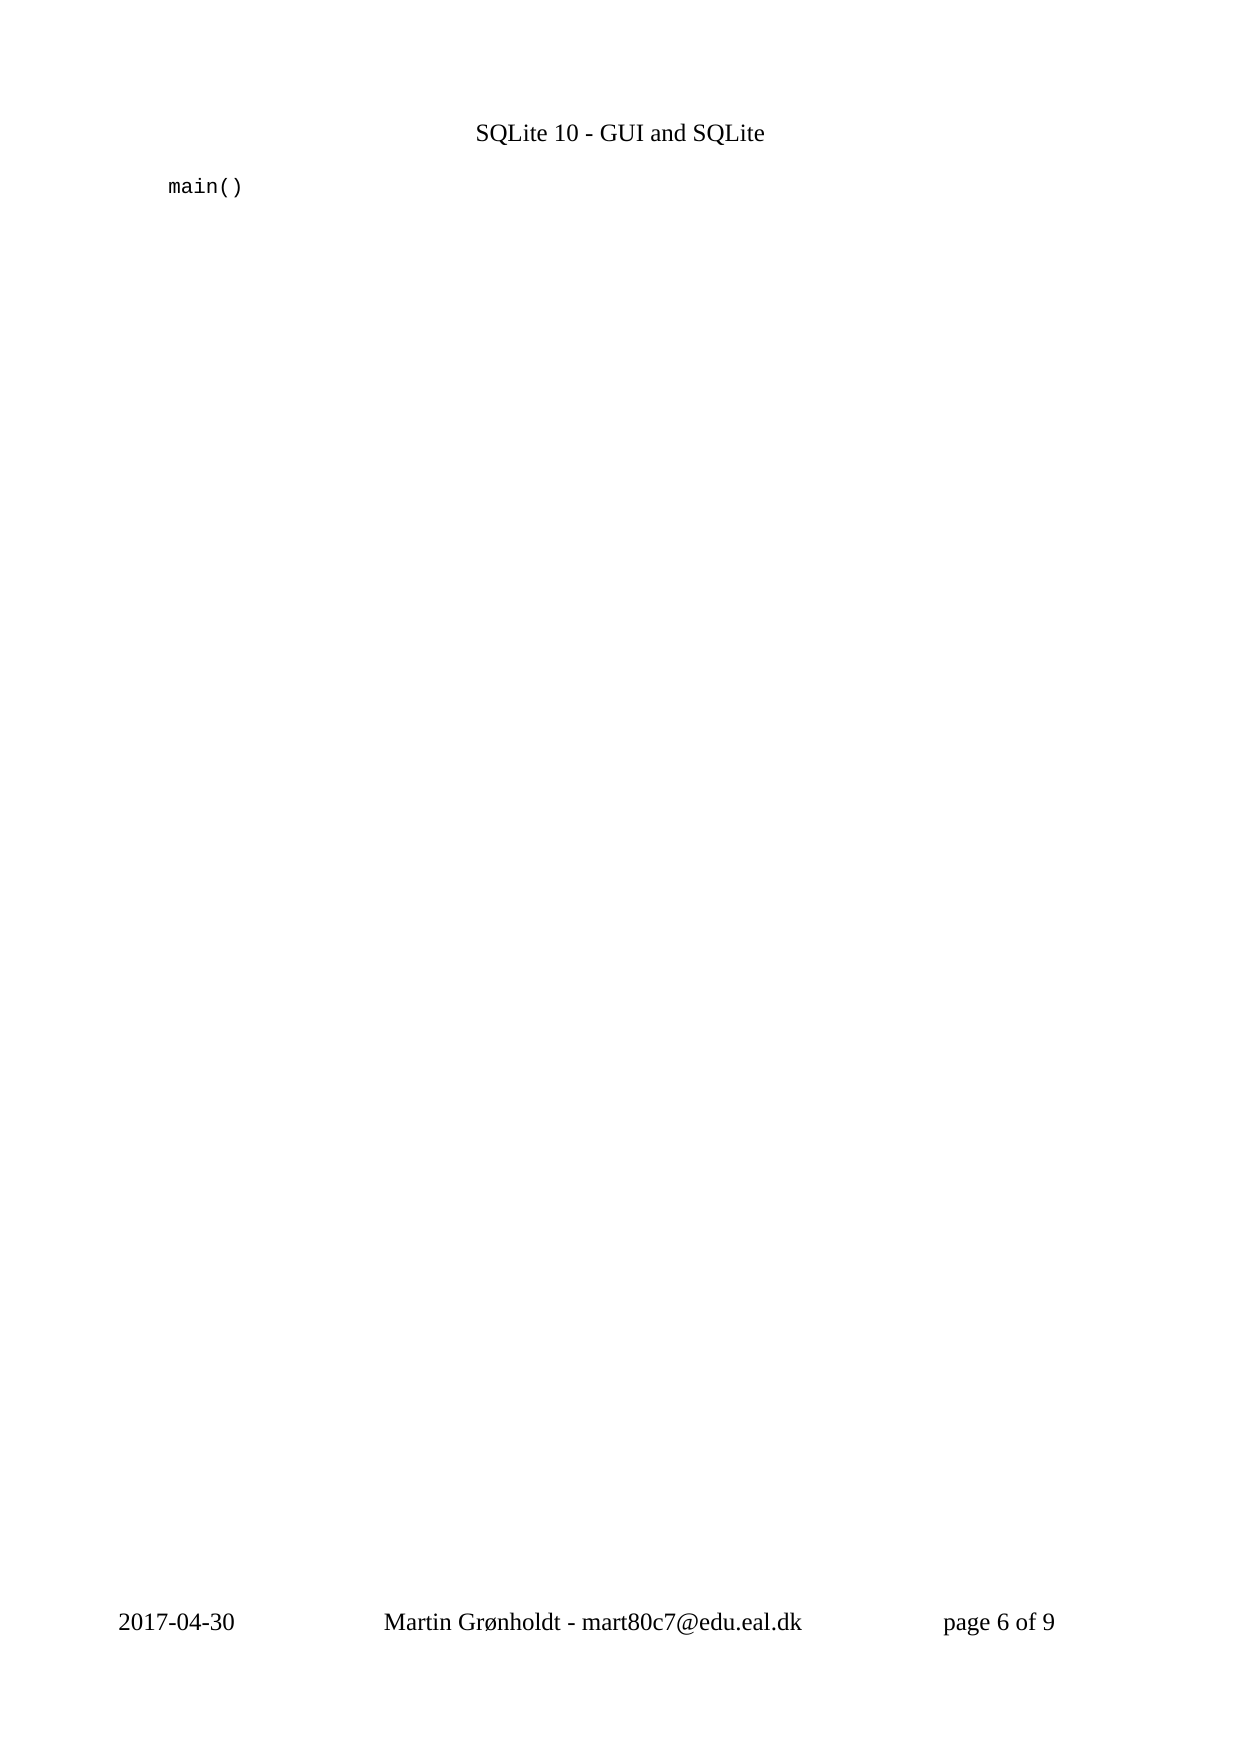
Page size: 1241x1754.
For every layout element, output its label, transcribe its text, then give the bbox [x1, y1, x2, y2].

text main() [118, 176, 1122, 200]
